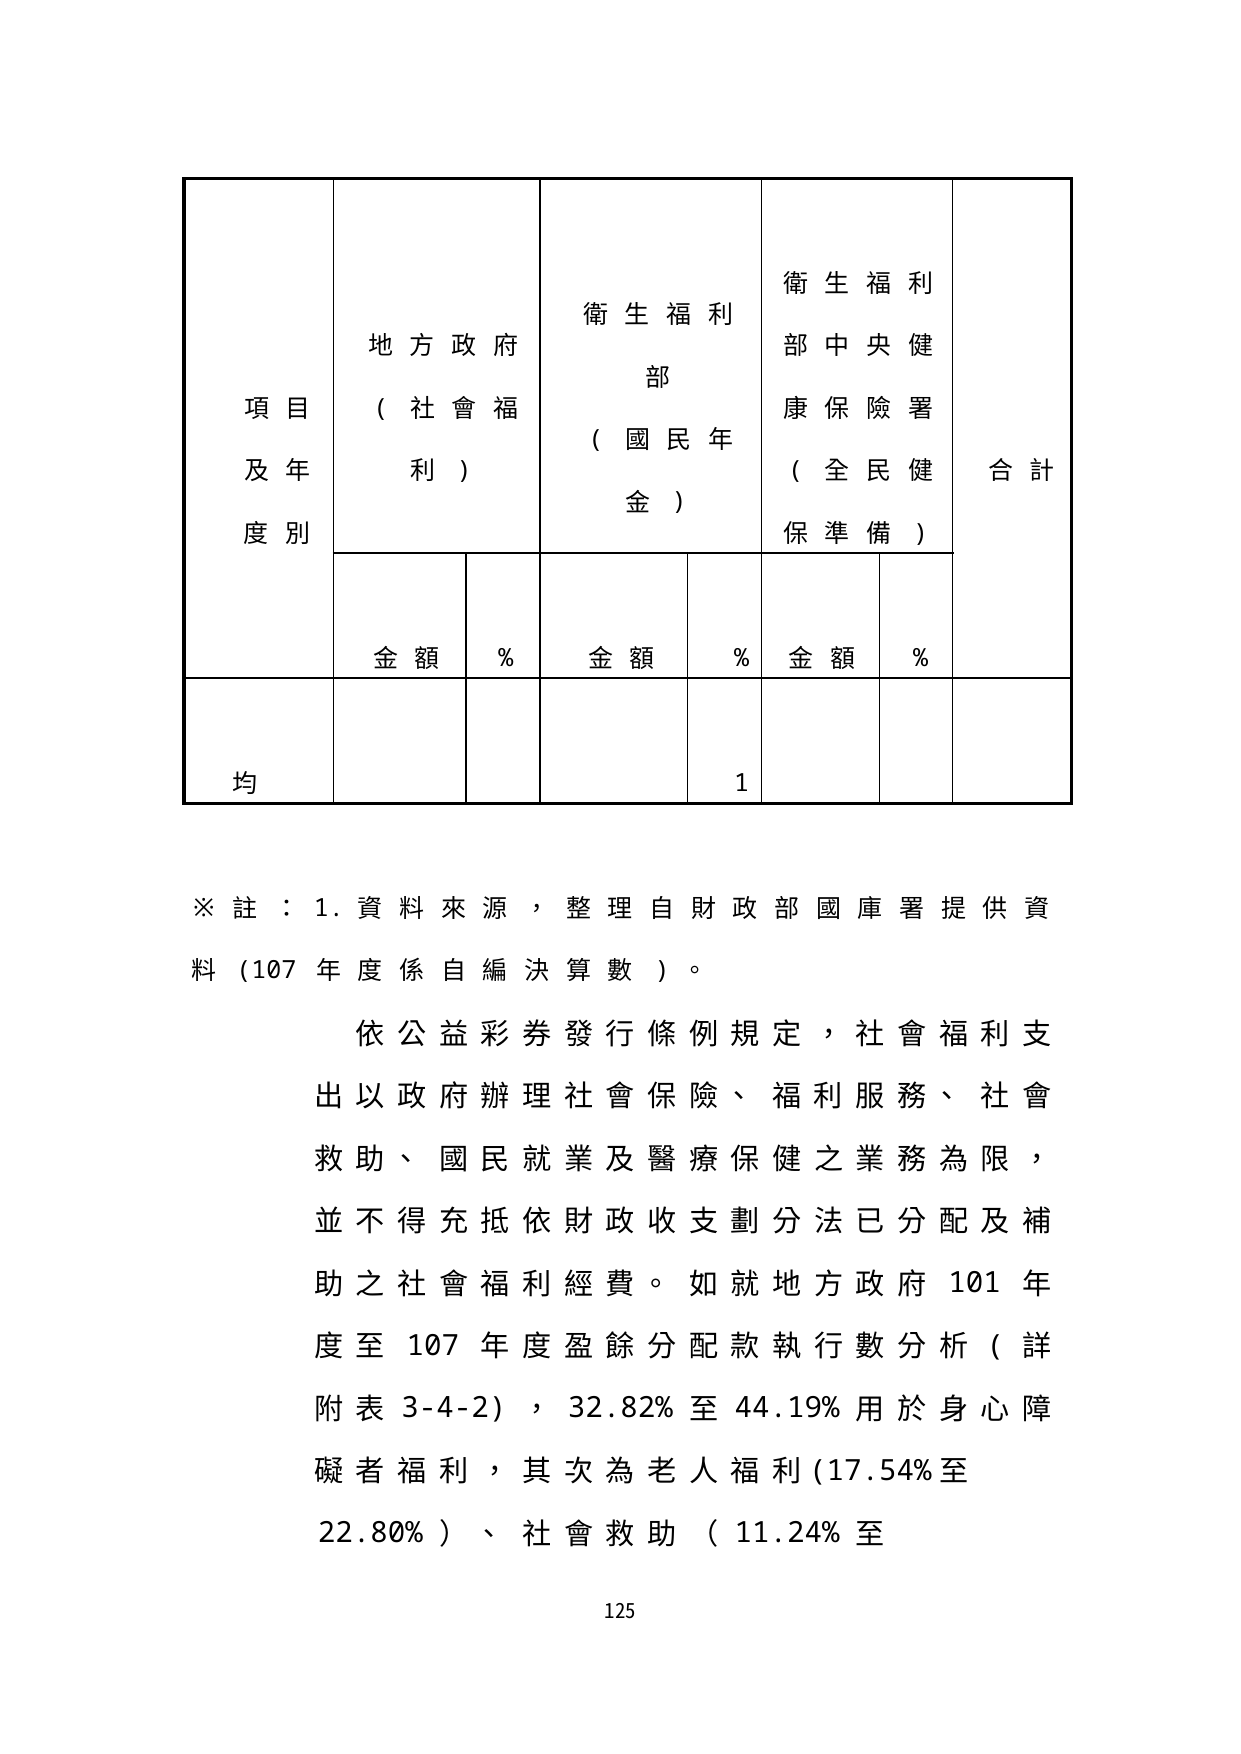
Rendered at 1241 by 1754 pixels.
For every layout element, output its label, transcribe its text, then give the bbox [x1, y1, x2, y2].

table_header 地方政府 (社會福利) [334, 180, 539, 552]
table_cell 金額 [541, 554, 687, 677]
table_cell [762, 679, 879, 802]
table_cell % [880, 554, 952, 677]
table_cell [334, 679, 465, 802]
table_cell 1 [688, 679, 761, 802]
text ※註：1.資料來源，整理自財政部國庫署提供資料(107年度係自編決算數)。 [183, 865, 1058, 990]
table_cell [880, 679, 952, 802]
table_cell % [688, 554, 761, 677]
table_cell [541, 679, 687, 802]
table_cell 均 [186, 679, 333, 802]
table_cell 金額 [762, 554, 879, 677]
table_header 項目及年度別 [186, 180, 333, 677]
table_header 衛生福利部中央健康保險署 (全民健保準備) [762, 180, 952, 552]
table_cell % [467, 554, 539, 677]
table_header 衛生福利部 (國民年金) [541, 180, 761, 552]
table_cell 金額 [334, 554, 465, 677]
text 依公益彩券發行條例規定，社會福利支出以政府辦理社會保險、福利服務、社會救助、國民就業及醫療保健之業務為限，並不得充抵依財政收支劃分法已分配及補助之社會福利經費。如就地方政府101年度至107年度盈餘分配款執行數分析(詳附表3-4-2)，32.82%至44.19%用於身心障礙者福利，其次為老人福利(17.54%至22.80%）、社會救助（11.24%至 [271, 990, 1058, 1552]
table_cell [467, 679, 539, 802]
table_cell [953, 679, 1070, 802]
table_header 合計 [953, 180, 1070, 677]
